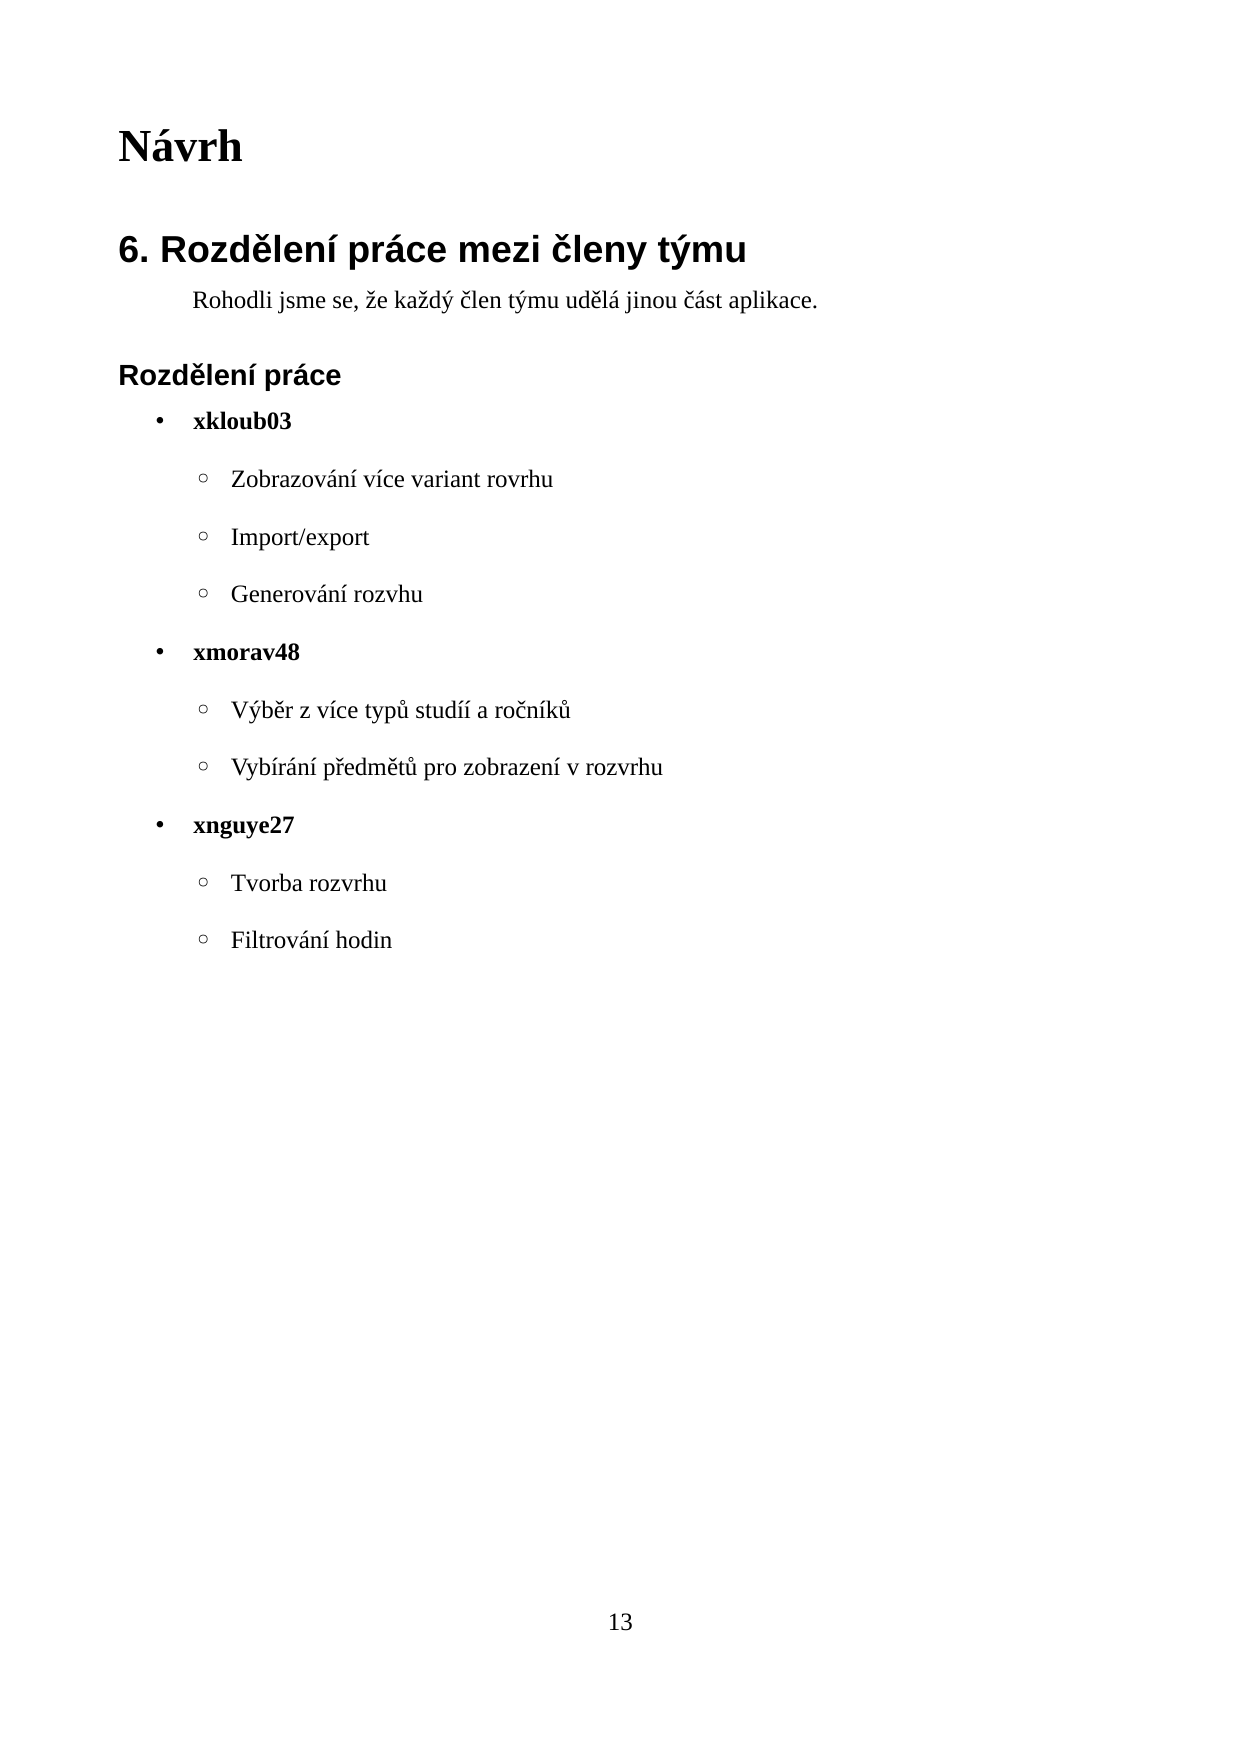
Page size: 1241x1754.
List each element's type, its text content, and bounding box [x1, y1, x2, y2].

list Tvorba rozvrhu [193, 868, 1122, 897]
text Rohodli jsme se, že každý člen týmu udělá jinou část aplikace. [118, 285, 1122, 314]
list Vybírání předmětů pro zobrazení v rozvrhu [193, 752, 1122, 781]
list xmorav48 [156, 637, 1122, 666]
list Zobrazování více variant rovrhu [193, 464, 1122, 493]
subtitle Rozdělení práce mezi členy týmu [118, 227, 1122, 270]
list Import/export [193, 522, 1122, 550]
text Rozdělení práce [118, 358, 1122, 391]
list Filtrování hodin [193, 926, 1122, 954]
list xkloub03 [156, 406, 1122, 435]
list Generování rozvhu [193, 579, 1122, 608]
list Výběr z více typů studíí a ročníků [193, 695, 1122, 723]
list xnguye27 [156, 810, 1122, 839]
text Návrh [118, 118, 1122, 171]
